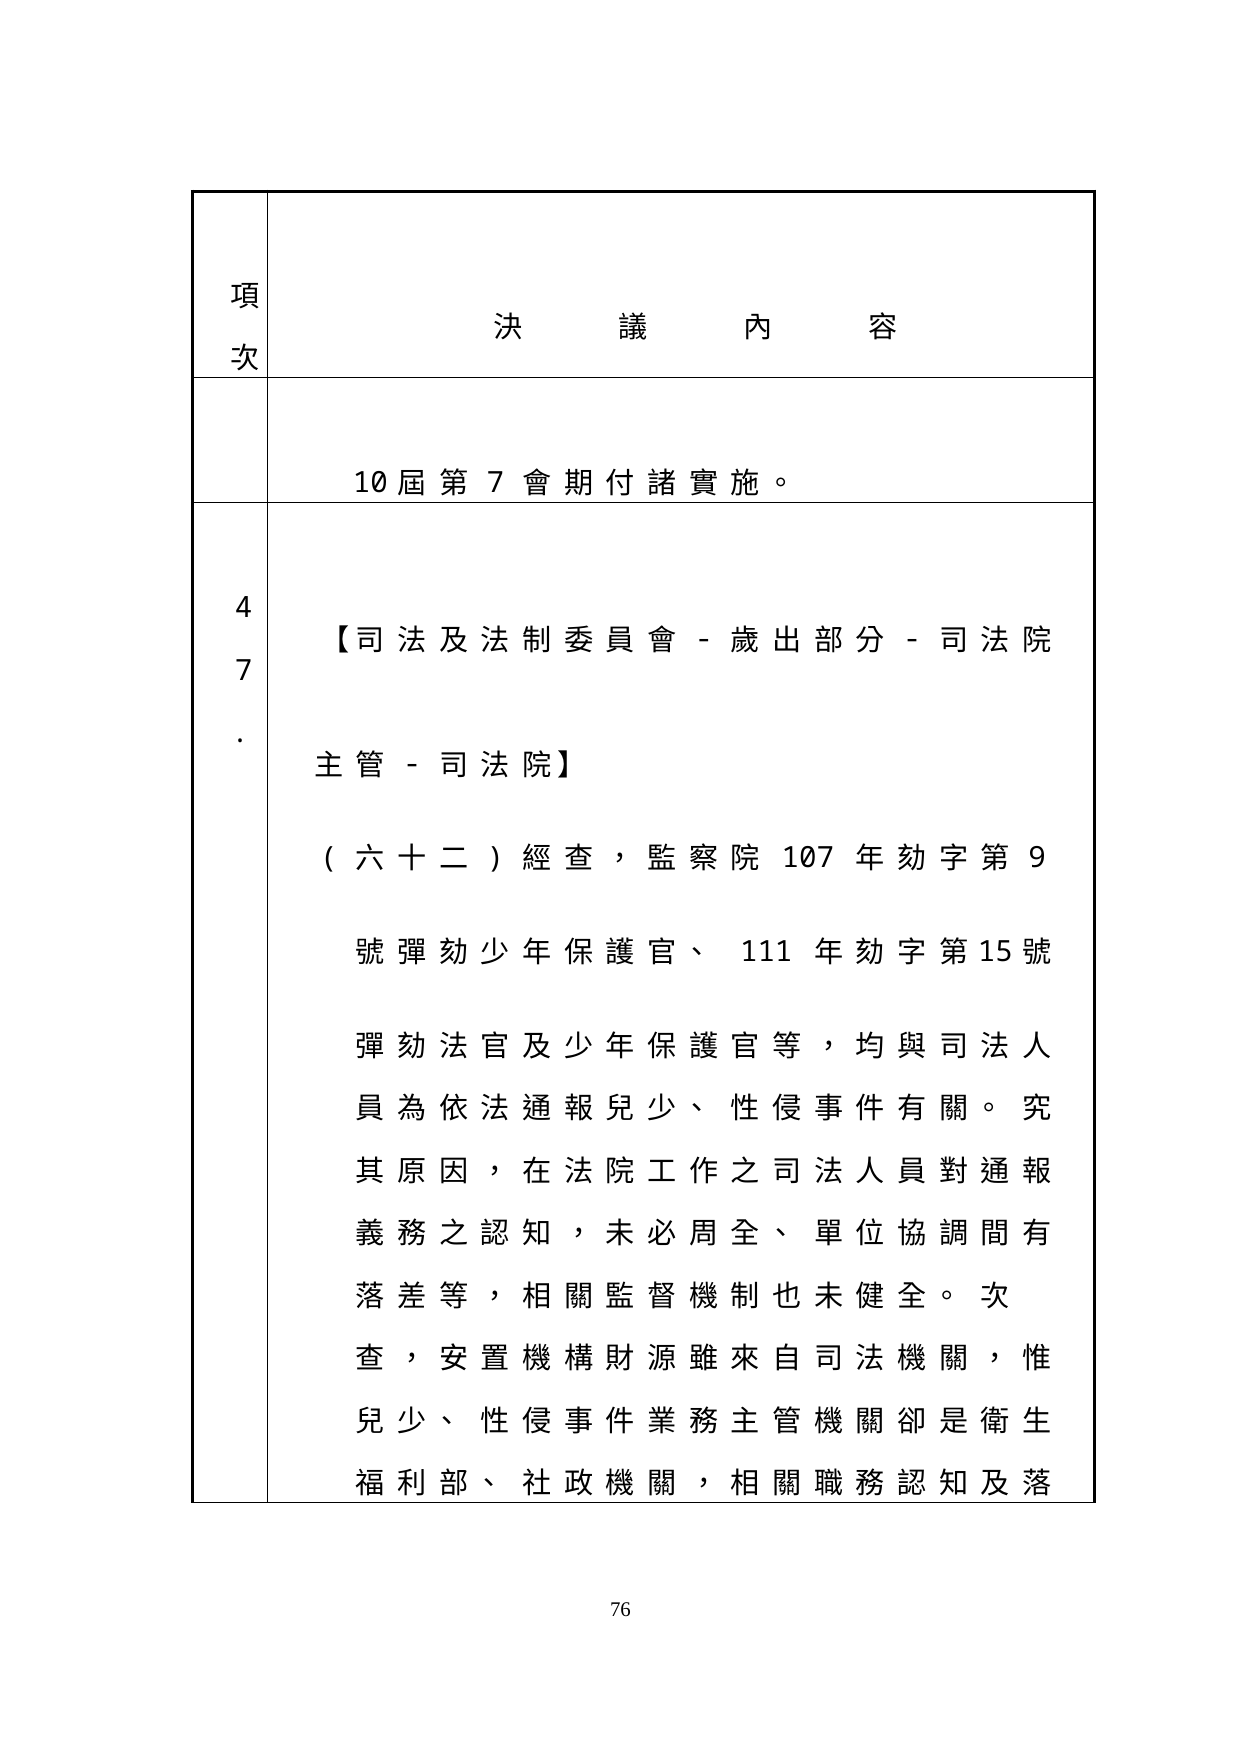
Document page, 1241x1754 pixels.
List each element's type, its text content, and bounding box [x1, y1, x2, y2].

table_header 決 議 內 容 [268, 193, 1093, 377]
table_cell 【司法及法制委員會-歲出部分-司法院主管-司法院】 (六十二)經查，監察院107年劾字第9號彈劾少年保護官、111年劾字第15號彈劾法官及少年保護官等，均與司法人員為依法通報兒少、性侵事件有關。究其原因，在法院工作之司法人員對通報義務之認知，未必周全、單位協調間有落差等，相關監督機制也未健全。次查，安置機構財源雖來自司法機關，惟兒少、性侵事件業務主管機關卻是衛生福利部、社政機關，相關職務認知及落 [268, 503, 1093, 1502]
table_cell 47. [194, 503, 267, 1502]
table_header 項次 [194, 193, 267, 377]
table_cell 10屆第7會期付諸實施。 [268, 378, 1093, 502]
table_cell [194, 378, 267, 502]
